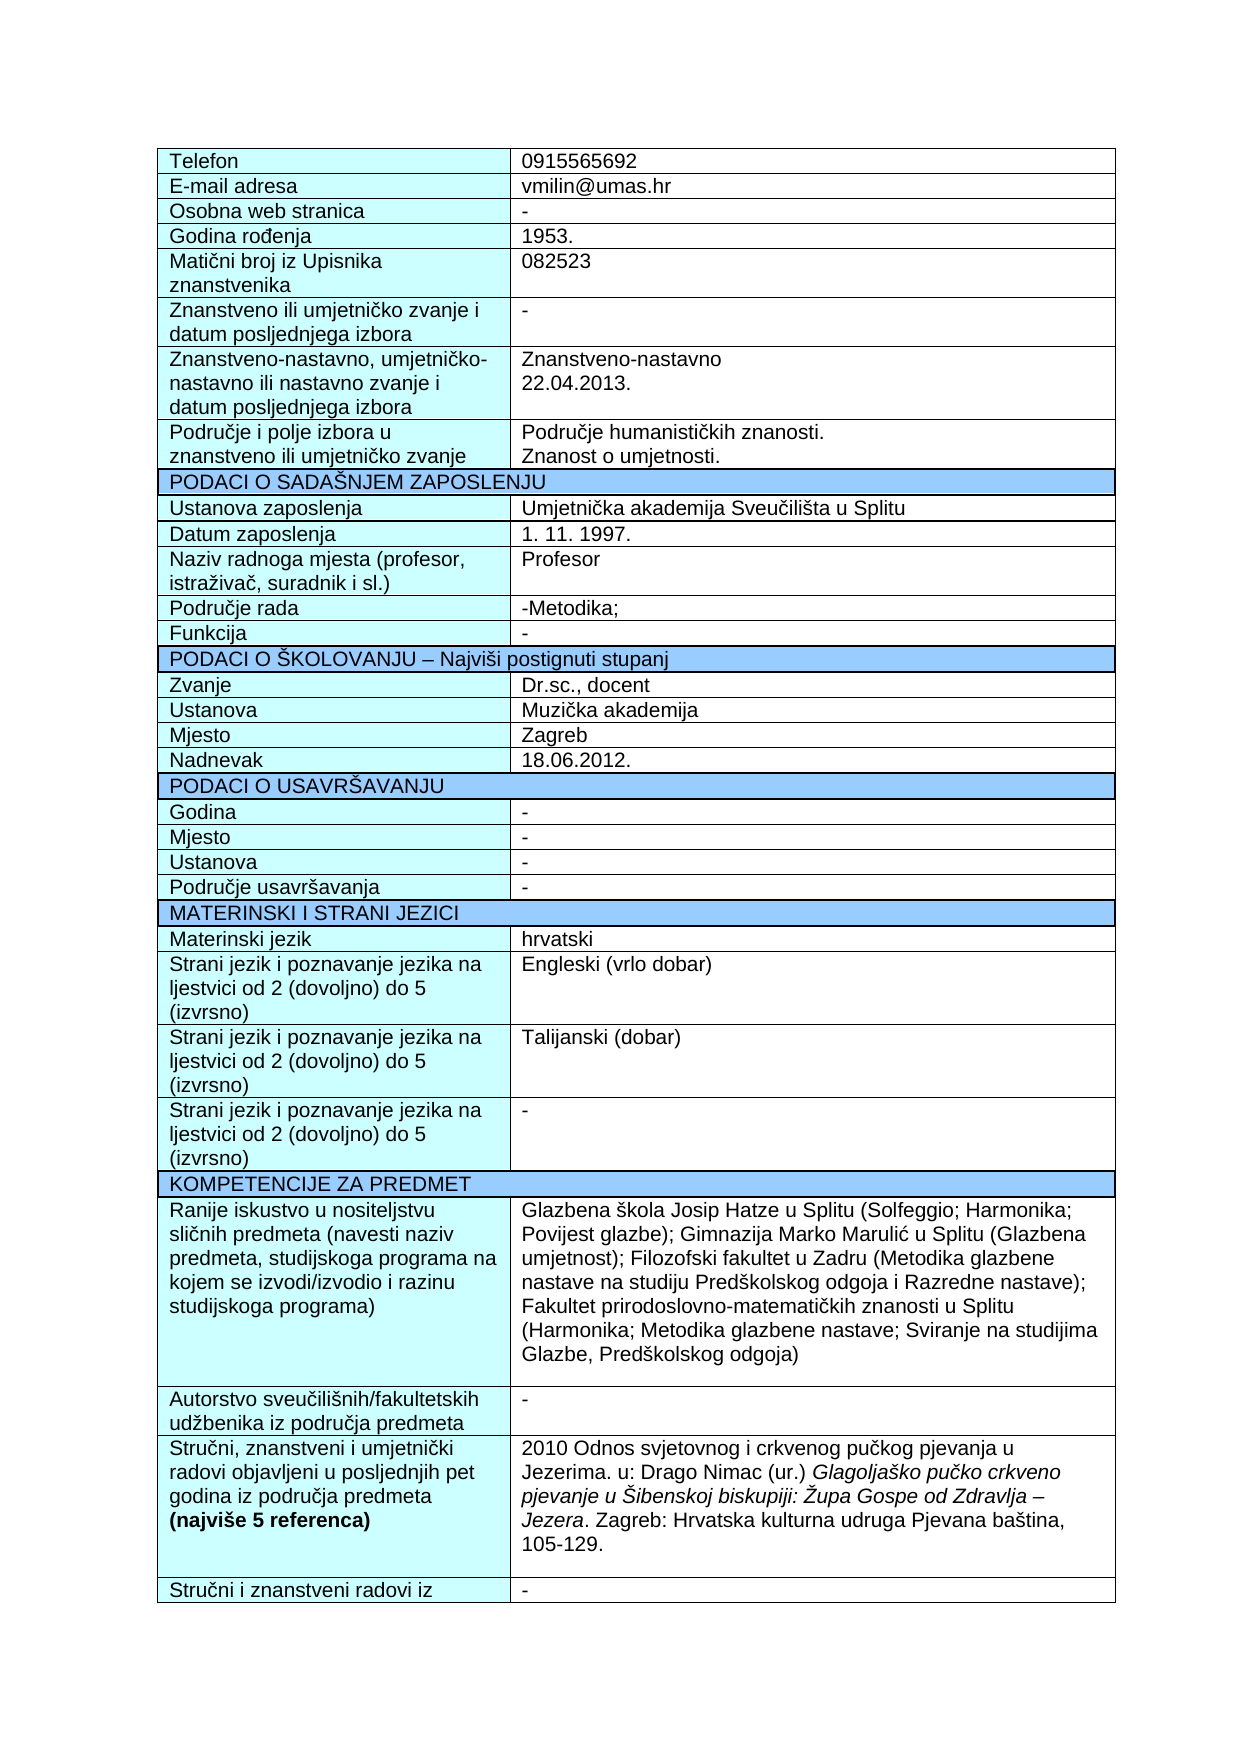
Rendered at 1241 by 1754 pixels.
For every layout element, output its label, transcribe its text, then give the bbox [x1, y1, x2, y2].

table_cell Godina rođenja [158, 224, 510, 248]
table_cell 2010 Odnos svjetovnog i crkvenog pučkog pjevanja u Jezerima. u: Drago Nimac (ur.) Glagoljaško pučko crkveno pjevanje u Šibenskoj biskupiji: Župa Gospe od Zdravlja – Jezera. Zagreb: Hrvatska kulturna udruga Pjevana baština, 105-129. [511, 1436, 1115, 1577]
table_cell Talijanski (dobar) [511, 1025, 1115, 1097]
table_cell KOMPETENCIJE ZA PREDMET [159, 1172, 1114, 1196]
table_cell 0915565692 [511, 149, 1115, 173]
table_cell - [511, 800, 1115, 824]
table_cell - [511, 1098, 1115, 1169]
table_cell Znanstveno-nastavno, umjetničko-nastavno ili nastavno zvanje i datum posljednjega izbora [158, 347, 510, 418]
table_cell Područje i polje izbora u znanstveno ili umjetničko zvanje [158, 420, 510, 467]
table_cell Godina [158, 800, 510, 824]
table_cell 082523 [511, 249, 1115, 297]
table_cell E-mail adresa [158, 174, 510, 198]
table_cell PODACI O ŠKOLOVANJU – Najviši postignuti stupanj [159, 647, 1114, 671]
table_cell 1. 11. 1997. [511, 522, 1115, 546]
table_cell - [511, 1578, 1115, 1602]
table_cell Ustanova [158, 698, 510, 722]
table_cell - [511, 825, 1115, 849]
table_cell vmilin@umas.hr [511, 174, 1115, 198]
table_cell Područje usavršavanja [158, 875, 510, 899]
table_cell - [511, 1387, 1115, 1435]
table_cell MATERINSKI I STRANI JEZICI [159, 901, 1114, 925]
table_cell -Metodika; [511, 596, 1115, 619]
table_cell Matični broj iz Upisnika znanstvenika [158, 249, 510, 297]
table_cell Zvanje [158, 673, 510, 697]
table_cell Stručni i znanstveni radovi iz [158, 1578, 510, 1602]
table_cell Strani jezik i poznavanje jezika na ljestvici od 2 (dovoljno) do 5 (izvrsno) [158, 1098, 510, 1169]
table_cell Materinski jezik [158, 927, 510, 951]
table_cell Naziv radnoga mjesta (profesor, istraživač, suradnik i sl.) [158, 547, 510, 594]
table_cell Strani jezik i poznavanje jezika na ljestvici od 2 (dovoljno) do 5 (izvrsno) [158, 1025, 510, 1097]
table_cell Telefon [158, 149, 510, 173]
table_cell PODACI O SADAŠNJEM ZAPOSLENJU [159, 470, 1114, 493]
table_cell Strani jezik i poznavanje jezika na ljestvici od 2 (dovoljno) do 5 (izvrsno) [158, 952, 510, 1024]
table_cell Dr.sc., docent [511, 673, 1115, 697]
table_cell Funkcija [158, 621, 510, 644]
table_cell Ustanova zaposlenja [158, 496, 510, 519]
table_cell Ranije iskustvo u nositeljstvu sličnih predmeta (navesti naziv predmeta, studijskoga programa na kojem se izvodi/izvodio i razinu studijskoga programa) [158, 1198, 510, 1386]
table_cell hrvatski [511, 927, 1115, 951]
table_cell - [511, 621, 1115, 644]
table_cell - [511, 875, 1115, 899]
table_cell Znanstveno ili umjetničko zvanje i datum posljednjega izbora [158, 298, 510, 346]
table_cell 18.06.2012. [511, 748, 1115, 772]
table_cell Znanstveno-nastavno 22.04.2013. [511, 347, 1115, 418]
table_cell 1953. [511, 224, 1115, 248]
table_cell Datum zaposlenja [158, 522, 510, 546]
table_cell - [511, 199, 1115, 223]
table_cell Mjesto [158, 723, 510, 747]
table_cell Umjetnička akademija Sveučilišta u Splitu [511, 496, 1115, 519]
table_cell Zagreb [511, 723, 1115, 747]
table_cell Područje rada [158, 596, 510, 619]
table_cell Nadnevak [158, 748, 510, 772]
table_cell Ustanova [158, 850, 510, 874]
table_cell Mjesto [158, 825, 510, 849]
table_cell Profesor [511, 547, 1115, 594]
table_cell Područje humanističkih znanosti. Znanost o umjetnosti. [511, 420, 1115, 467]
table_cell - [511, 850, 1115, 874]
table_cell Glazbena škola Josip Hatze u Splitu (Solfeggio; Harmonika; Povijest glazbe); Gimnazija Marko Marulić u Splitu (Glazbena umjetnost); Filozofski fakultet u Zadru (Metodika glazbene nastave na studiju Predškolskog odgoja i Razredne nastave); Fakultet prirodoslovno-matematičkih znanosti u Splitu (Harmonika; Metodika glazbene nastave; Sviranje na studijima Glazbe, Predškolskog odgoja) [511, 1198, 1115, 1386]
table_cell Muzička akademija [511, 698, 1115, 722]
table_cell Stručni, znanstveni i umjetnički radovi objavljeni u posljednjih pet godina iz područja predmeta (najviše 5 referenca) [158, 1436, 510, 1577]
table_cell Osobna web stranica [158, 199, 510, 223]
table_cell PODACI O USAVRŠAVANJU [159, 774, 1114, 798]
table_cell Autorstvo sveučilišnih/fakultetskih udžbenika iz područja predmeta [158, 1387, 510, 1435]
table_cell - [511, 298, 1115, 346]
table_cell Engleski (vrlo dobar) [511, 952, 1115, 1024]
